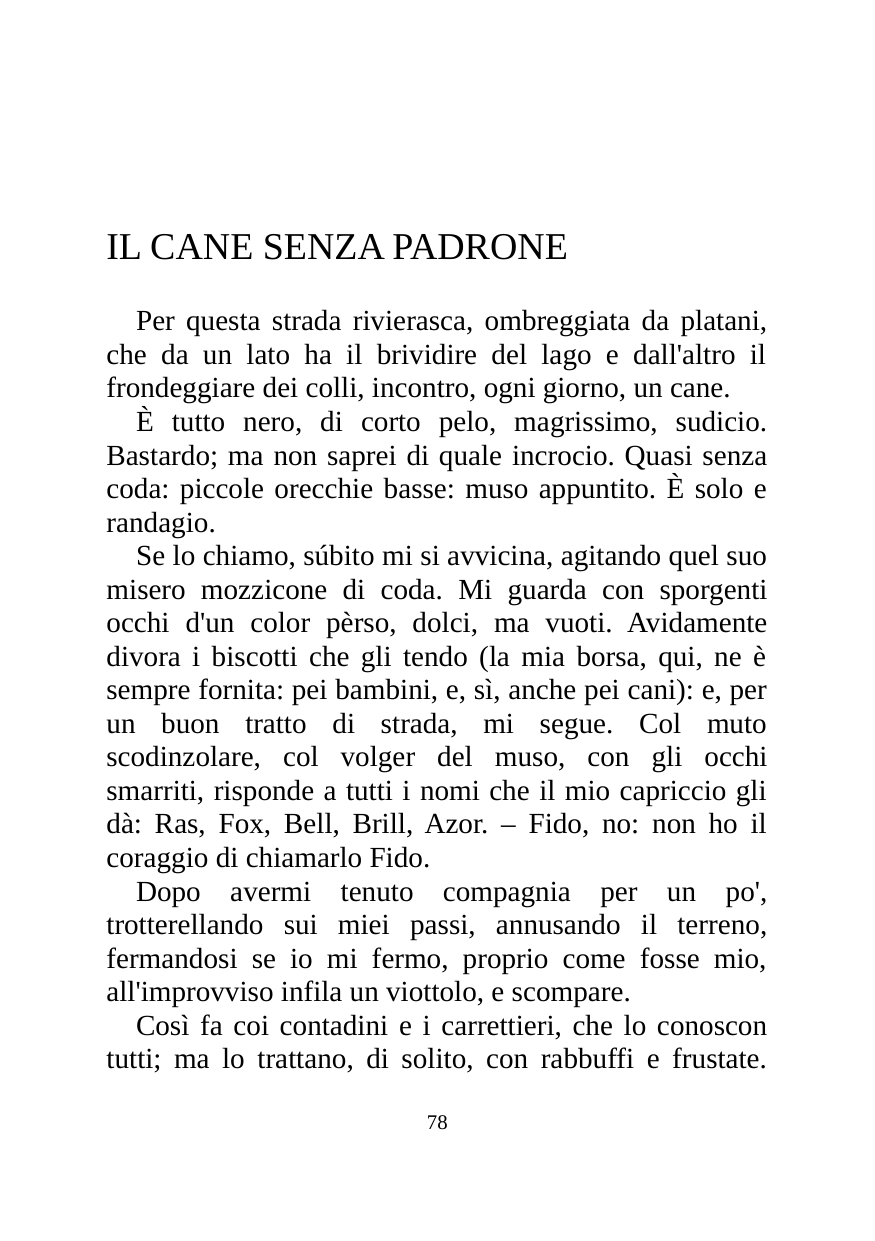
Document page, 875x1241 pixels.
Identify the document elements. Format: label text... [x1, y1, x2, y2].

text Se lo chiamo, súbito mi si avvicina, agitando quel suo misero mozzicone di coda. Mi guarda con sporgenti occhi d'un color pèrso, dolci, ma vuoti. Avidamente divora i biscotti che gli tendo (la mia borsa, qui, ne è sempre fornita: pei bambini, e, sì, anche pei cani): e, per un buon tratto di strada, mi segue. Col muto scodinzolare, col volger del muso, con gli occhi smarriti, risponde a tutti i nomi che il mio capriccio gli dà: Ras, Fox, Bell, Brill, Azor. – Fido, no: non ho il coraggio di chiamarlo Fido. [106, 538, 768, 874]
text Così fa coi contadini e i carrettieri, che lo conoscon tutti; ma lo trattano, di solito, con rabbuffi e frustate. [106, 1008, 768, 1075]
text Per questa strada rivierasca, ombreggiata da platani, che da un lato ha il brividire del lago e dall'altro il frondeggiare dei colli, incontro, ogni giorno, un cane. [106, 303, 768, 404]
text Dopo avermi tenuto compagnia per un po', trotterellando sui miei passi, annusando il terreno, fermandosi se io mi fermo, proprio come fosse mio, all'improvviso infila un viottolo, e scompare. [106, 874, 768, 1008]
subtitle IL CANE SENZA PADRONE [106, 224, 768, 268]
text È tutto nero, di corto pelo, magrissimo, sudicio. Bastardo; ma non saprei di quale incrocio. Quasi senza coda: piccole orecchie basse: muso appuntito. È solo e randagio. [106, 404, 768, 538]
